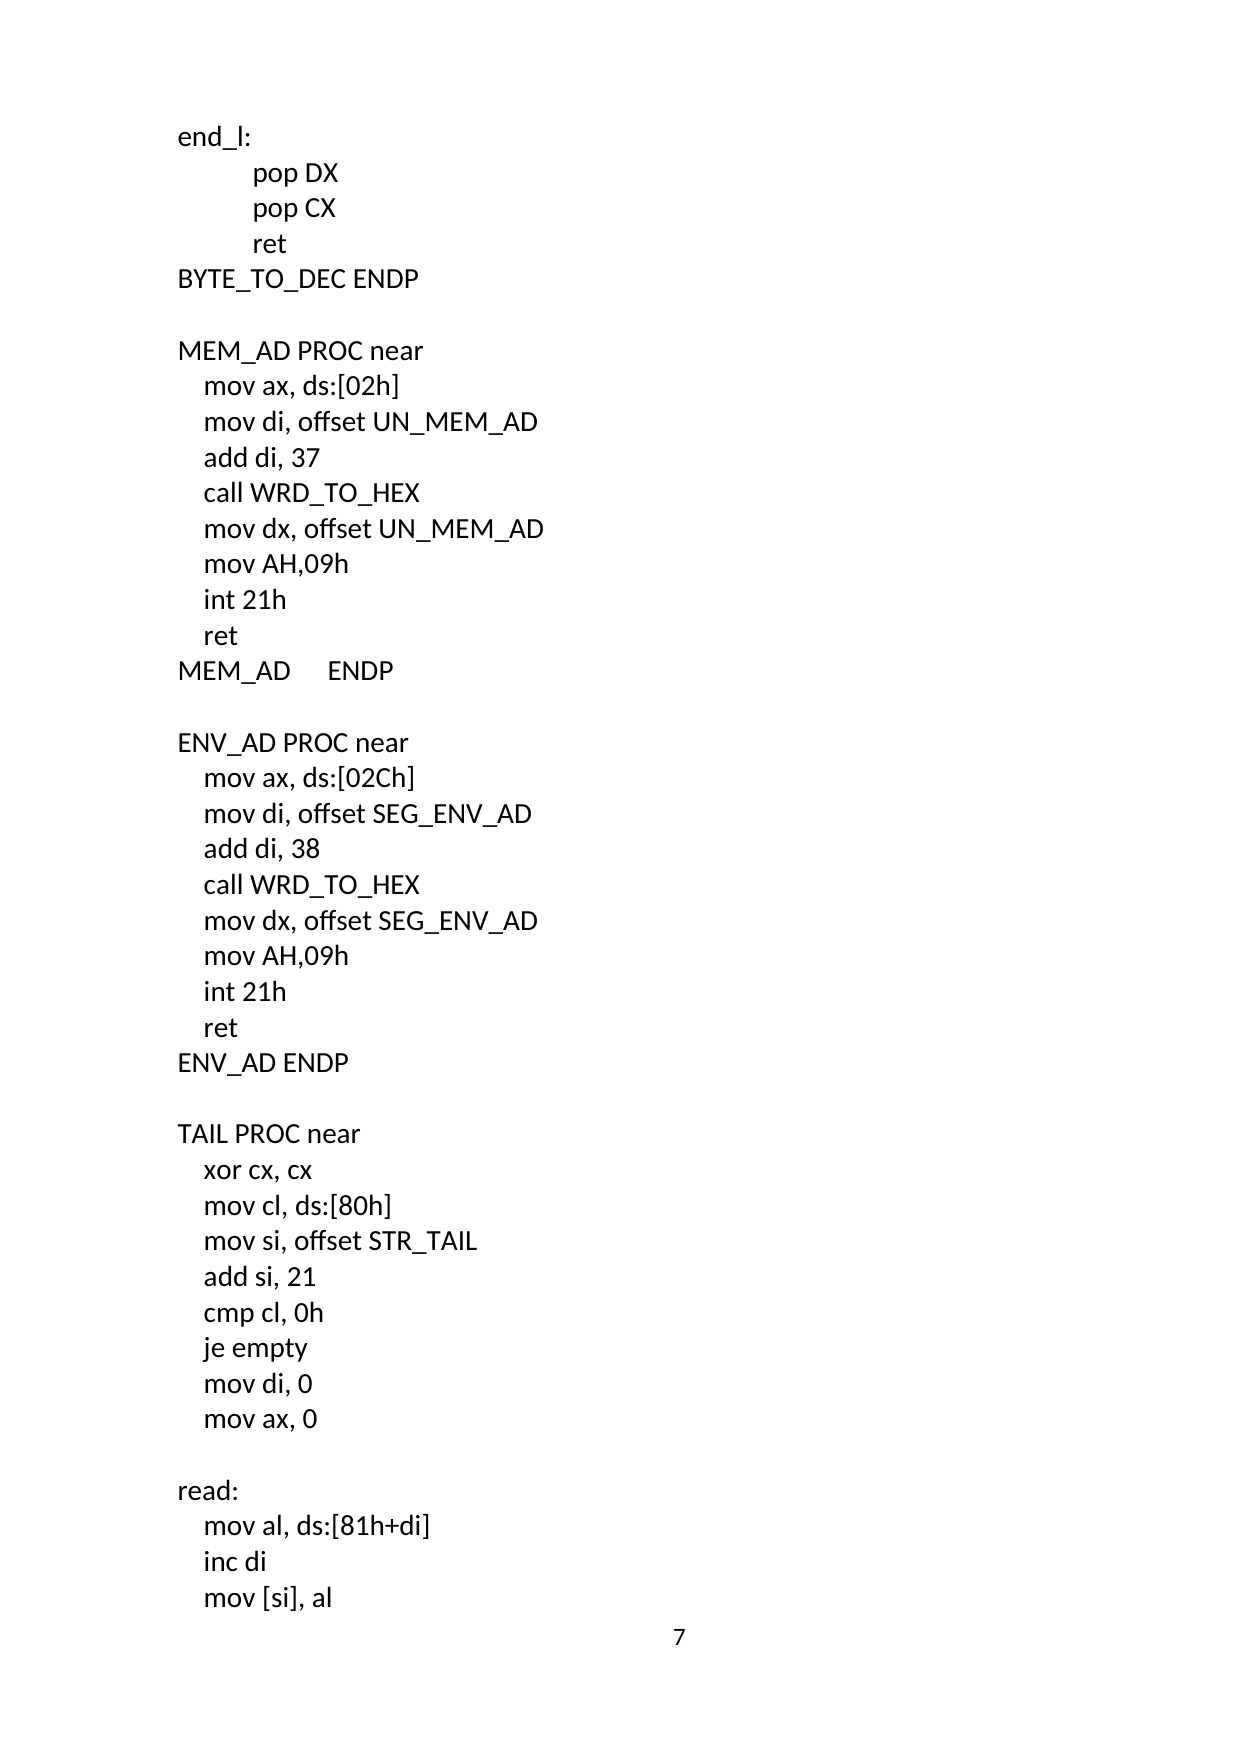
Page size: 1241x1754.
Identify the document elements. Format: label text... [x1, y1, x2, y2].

text MEM_AD ENDP [177, 652, 1181, 688]
text mov di, offset SEG_ENV_AD [177, 795, 1181, 831]
text mov ax, ds:[02Ch] [177, 759, 1181, 795]
text add di, 37 [177, 439, 1181, 474]
text read: [177, 1472, 1181, 1507]
text MEM_AD PROC near [177, 332, 1181, 367]
text mov si, offset STR_TAIL [177, 1222, 1181, 1258]
text cmp cl, 0h [177, 1294, 1181, 1329]
text ENV_AD PROC near [177, 724, 1181, 759]
text pop CX [177, 189, 1181, 225]
text add si, 21 [177, 1258, 1181, 1294]
text mov dx, offset UN_MEM_AD [177, 510, 1181, 546]
text int 21h [177, 581, 1181, 617]
text mov AH,09h [177, 937, 1181, 973]
text int 21h [177, 973, 1181, 1009]
text mov AH,09h [177, 546, 1181, 581]
text mov di, offset UN_MEM_AD [177, 403, 1181, 439]
text pop DX [177, 154, 1181, 189]
text add di, 38 [177, 831, 1181, 866]
text ret [177, 1009, 1181, 1044]
text mov [si], al [177, 1579, 1181, 1614]
text mov dx, offset SEG_ENV_AD [177, 902, 1181, 937]
text end_l: [177, 118, 1181, 154]
text je empty [177, 1329, 1181, 1365]
text ENV_AD ENDP [177, 1044, 1181, 1080]
text inc di [177, 1543, 1181, 1579]
text ret [177, 617, 1181, 652]
text mov di, 0 [177, 1365, 1181, 1401]
text BYTE_TO_DEC ENDP [177, 261, 1181, 296]
text ret [177, 225, 1181, 261]
text call WRD_TO_HEX [177, 866, 1181, 902]
text TAIL PROC near [177, 1116, 1181, 1151]
text call WRD_TO_HEX [177, 474, 1181, 510]
text mov ax, 0 [177, 1401, 1181, 1436]
text mov al, ds:[81h+di] [177, 1507, 1181, 1543]
text mov cl, ds:[80h] [177, 1187, 1181, 1222]
text xor cx, cx [177, 1151, 1181, 1187]
text mov ax, ds:[02h] [177, 367, 1181, 403]
